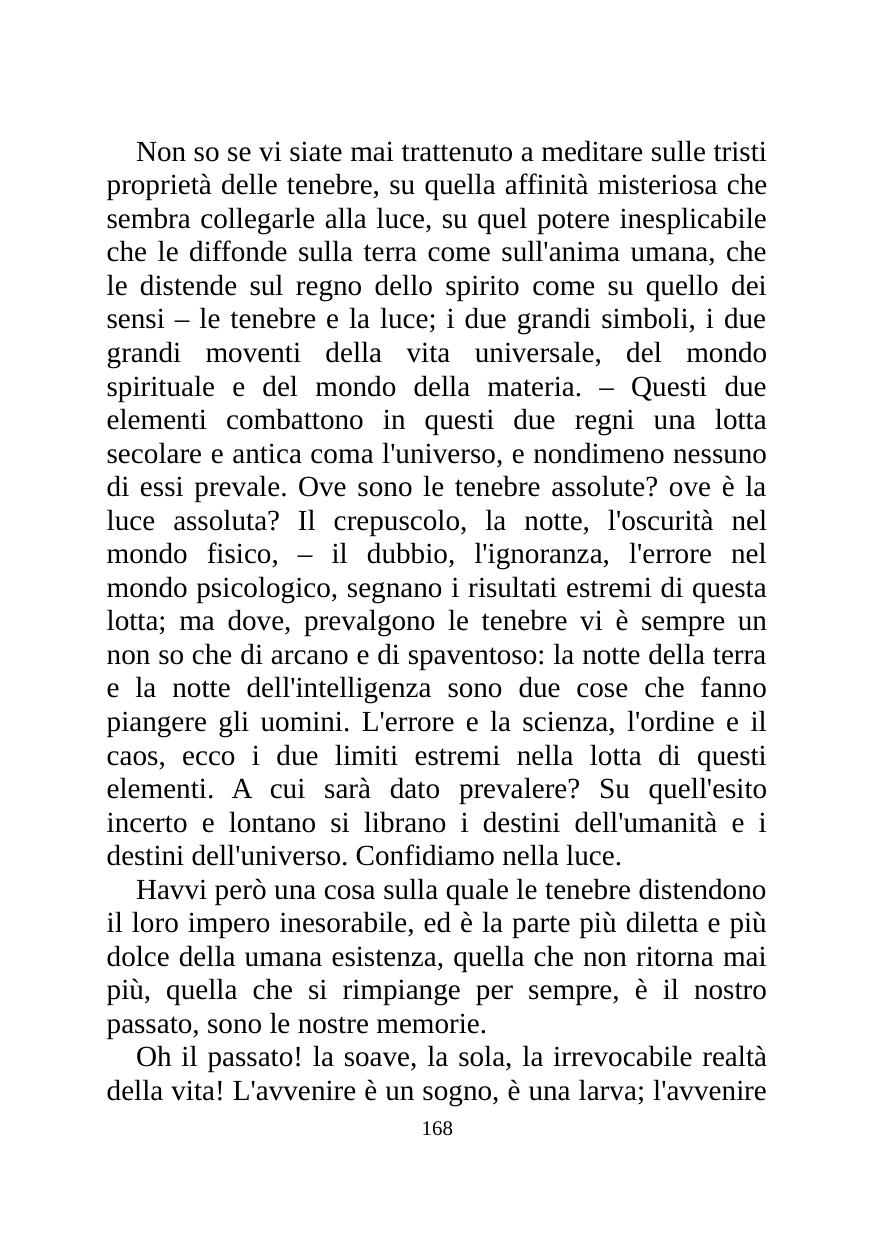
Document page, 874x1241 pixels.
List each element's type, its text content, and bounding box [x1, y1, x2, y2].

text Oh il passato! la soave, la sola, la irrevocabile realtà della vita! L'avvenire è un sogno, è una larva; l'avvenire [106, 1039, 768, 1107]
text Havvi però una cosa sulla quale le tenebre distendono il loro impero inesorabile, ed è la parte più diletta e più dolce della umana esistenza, quella che non ritorna mai più, quella che si rimpiange per sempre, è il nostro passato, sono le nostre memorie. [106, 872, 768, 1039]
text Non so se vi siate mai trattenuto a meditare sulle tristi proprietà delle tenebre, su quella affinità misteriosa che sembra collegarle alla luce, su quel potere inesplicabile che le diffonde sulla terra come sull'anima umana, che le distende sul regno dello spirito come su quello dei sensi – le tenebre e la luce; i due grandi simboli, i due grandi moventi della vita universale, del mondo spirituale e del mondo della materia. – Questi due elementi combattono in questi due regni una lotta secolare e antica coma l'universo, e nondimeno nessuno di essi prevale. Ove sono le tenebre assolute? ove è la luce assoluta? Il crepuscolo, la notte, l'oscurità nel mondo fisico, – il dubbio, l'ignoranza, l'errore nel mondo psicologico, segnano i risultati estremi di questa lotta; ma dove, prevalgono le tenebre vi è sempre un non so che di arcano e di spaventoso: la notte della terra e la notte dell'intelligenza sono due cose che fanno piangere gli uomini. L'errore e la scienza, l'ordine e il caos, ecco i due limiti estremi nella lotta di questi elementi. A cui sarà dato prevalere? Su quell'esito incerto e lontano si librano i destini dell'umanità e i destini dell'universo. Confidiamo nella luce. [106, 134, 768, 872]
